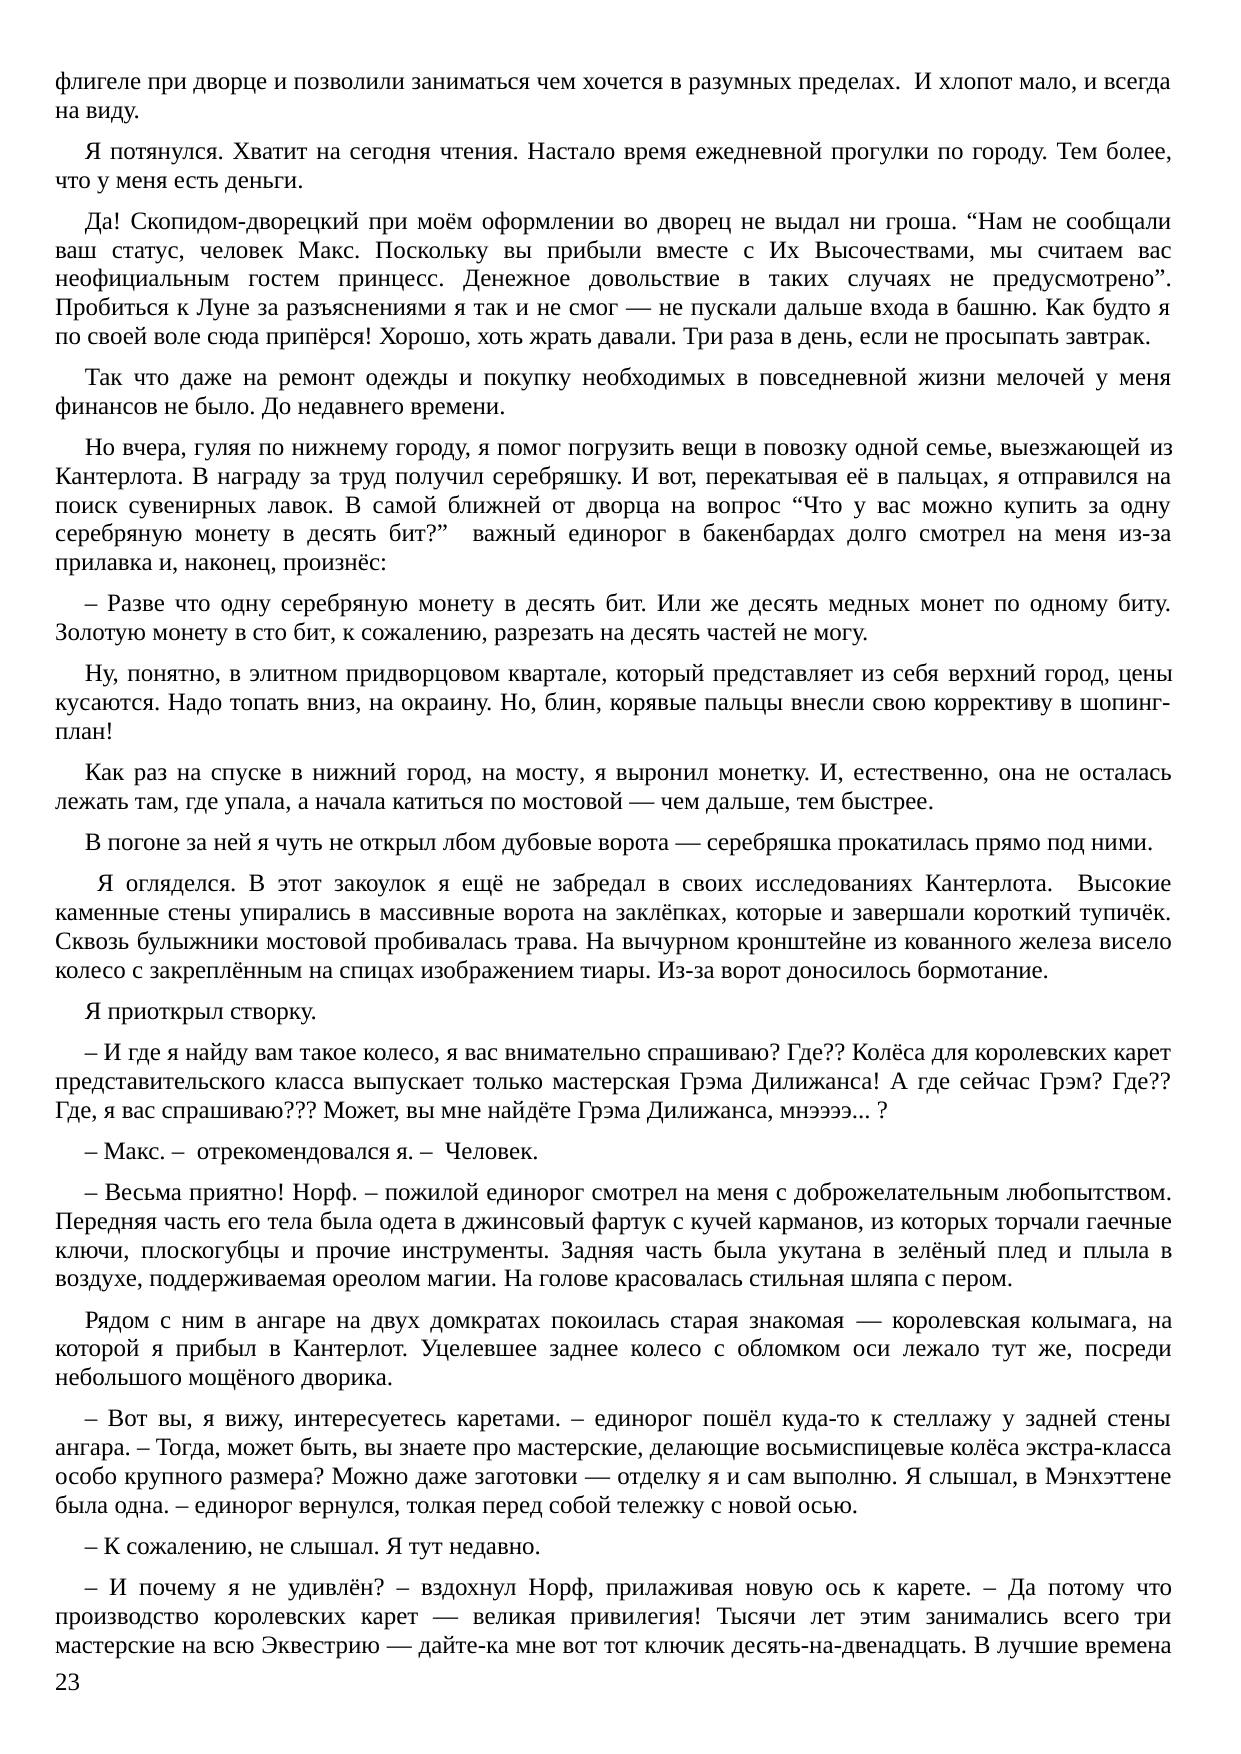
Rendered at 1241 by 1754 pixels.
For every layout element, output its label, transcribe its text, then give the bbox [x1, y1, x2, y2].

text – К сожалению, не слышал. Я тут недавно. [55, 1531, 1173, 1560]
text Я огляделся. В этот закоулок я ещё не забредал в своих исследованиях Кантерлота. Высокие каменные стены упирались в массивные ворота на заклёпках, которые и завершали короткий тупичёк. Сквозь булыжники мостовой пробивалась трава. На вычурном кронштейне из кованного железа висело колесо с закреплённым на спицах изображением тиары. Из-за ворот доносилось бормотание. [55, 868, 1173, 983]
text – Вот вы, я вижу, интересуетесь каретами. – единорог пошёл куда-то к стеллажу у задней стены ангара. – Тогда, может быть, вы знаете про мастерские, делающие восьмиспицевые колёса экстра-класса особо крупного размера? Можно даже заготовки — отделку я и сам выполню. Я слышал, в Мэнхэттене была одна. – единорог вернулся, толкая перед собой тележку с новой осью. [55, 1403, 1173, 1518]
text В погоне за ней я чуть не открыл лбом дубовые ворота — серебряшка прокатилась прямо под ними. [55, 827, 1173, 856]
text Я потянулся. Хватит на сегодня чтения. Настало время ежедневной прогулки по городу. Тем более, что у меня есть деньги. [55, 136, 1173, 193]
text – И где я найду вам такое колесо, я вас внимательно спрашиваю? Где?? Колёса для королевских карет представительского класса выпускает только мастерская Грэма Дилижанса! А где сейчас Грэм? Где?? Где, я вас спрашиваю??? Может, вы мне найдёте Грэма Дилижанса, мнээээ... ? [55, 1037, 1173, 1123]
text Как раз на спуске в нижний город, на мосту, я выронил монетку. И, естественно, она не осталась лежать там, где упала, а начала катиться по мостовой — чем дальше, тем быстрее. [55, 757, 1173, 815]
text Так что даже на ремонт одежды и покупку необходимых в повседневной жизни мелочей у меня финансов не было. До недавнего времени. [55, 362, 1173, 420]
text флигеле при дворце и позволили заниматься чем хочется в разумных пределах. И хлопот мало, и всегда на виду. [55, 66, 1173, 123]
text Я приоткрыл створку. [55, 996, 1173, 1025]
text Ну, понятно, в элитном придворцовом квартале, который представляет из себя верхний город, цены кусаются. Надо топать вниз, на окраину. Но, блин, корявые пальцы внесли свою коррективу в шопинг-план! [55, 658, 1173, 745]
text – Макс. – отрекомендовался я. – Человек. [55, 1136, 1173, 1165]
text – И почему я не удивлён? – вздохнул Норф, прилаживая новую ось к карете. – Да потому что производство королевских карет — великая привилегия! Тысячи лет этим занимались всего три мастерские на всю Эквестрию — дайте-ка мне вот тот ключик десять-на-двенадцать. В лучшие времена [55, 1572, 1173, 1658]
text Но вчера, гуляя по нижнему городу, я помог погрузить вещи в повозку одной семье, выезжающей из Кантерлота. В награду за труд получил серебряшку. И вот, перекатывая её в пальцах, я отправился на поиск сувенирных лавок. В самой ближней от дворца на вопрос “Что у вас можно купить за одну серебряную монету в десять бит?” важный единорог в бакенбардах долго смотрел на меня из-за прилавка и, наконец, произнёс: [55, 432, 1173, 576]
text – Разве что одну серебряную монету в десять бит. Или же десять медных монет по одному биту. Золотую монету в сто бит, к сожалению, разрезать на десять частей не могу. [55, 588, 1173, 646]
text – Весьма приятно! Норф. – пожилой единорог смотрел на меня с доброжелательным любопытством. Передняя часть его тела была одета в джинсовый фартук с кучей карманов, из которых торчали гаечные ключи, плоскогубцы и прочие инструменты. Задняя часть была укутана в зелёный плед и плыла в воздухе, поддерживаемая ореолом магии. На голове красовалась стильная шляпа с пером. [55, 1177, 1173, 1292]
text Да! Скопидом-дворецкий при моём оформлении во дворец не выдал ни гроша. “Нам не сообщали ваш статус, человек Макс. Поскольку вы прибыли вместе с Их Высочествами, мы считаем вас неофициальным гостем принцесс. Денежное довольствие в таких случаях не предусмотрено”. Пробиться к Луне за разъяснениями я так и не смог — не пускали дальше входа в башню. Как будто я по своей воле сюда припёрся! Хорошо, хоть жрать давали. Три раза в день, если не просыпать завтрак. [55, 206, 1173, 350]
text Рядом с ним в ангаре на двух домкратах покоилась старая знакомая — королевская колымага, на которой я прибыл в Кантерлот. Уцелевшее заднее колесо с обломком оси лежало тут же, посреди небольшого мощёного дворика. [55, 1305, 1173, 1391]
